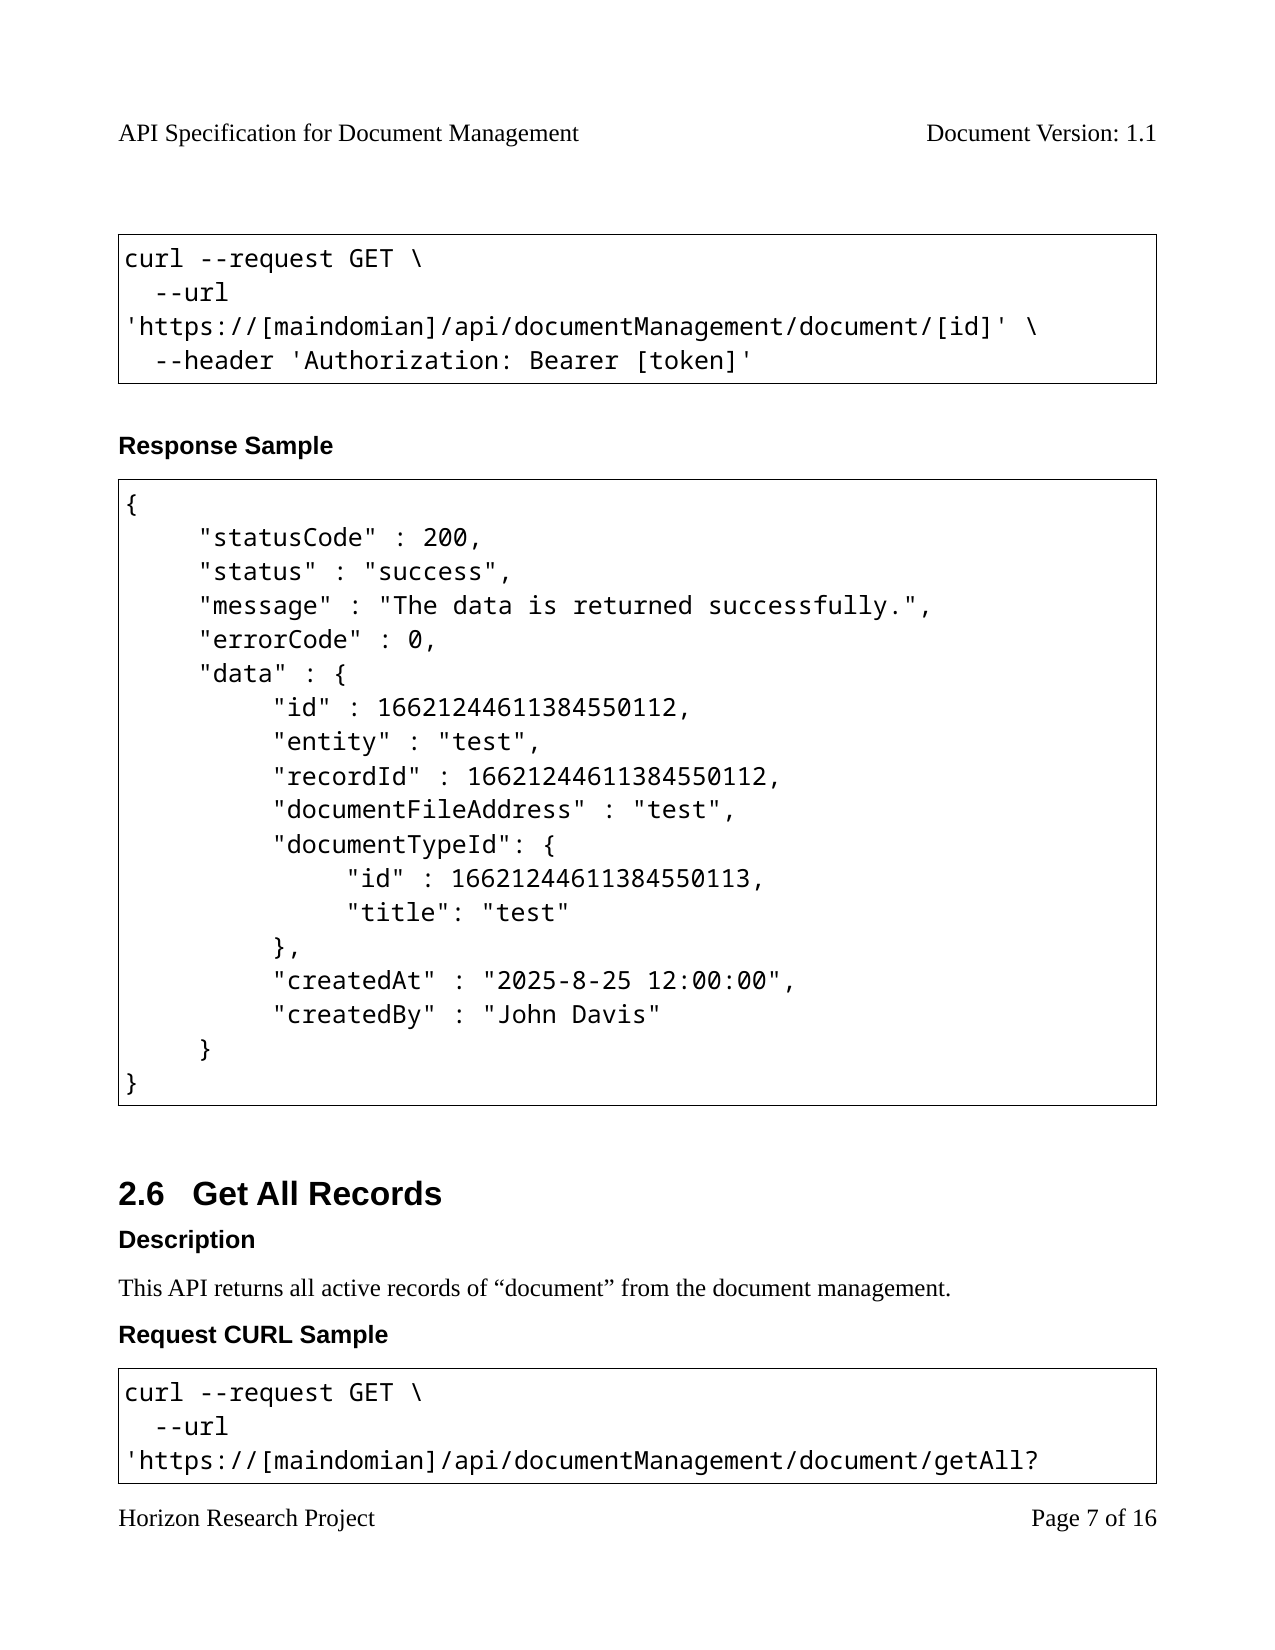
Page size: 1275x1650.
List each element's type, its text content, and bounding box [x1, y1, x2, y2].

subtitle Get All Records [118, 1174, 1157, 1213]
text Request CURL Sample [118, 1320, 1157, 1349]
text Response Sample [118, 431, 1157, 460]
text Description [118, 1225, 1157, 1254]
table_header curl --request GET \ --url 'https://[maindomian]/api/documentManagement/document/[id]' \ --header 'Authorization: Bearer [token]' [119, 235, 1156, 383]
table_header { "statusCode" : 200, "status" : "success", "message" : "The data is returned successfully.", "errorCode" : 0, "data" : { "id" : 16621244611384550112, "entity" : "test", "recordId" : 16621244611384550112, "documentFileAddress" : "test", "documentTypeId": { "id" : 16621244611384550113, "title": "test" }, "createdAt" : "2025-8-25 12:00:00", "createdBy" : "John Davis" } } [119, 480, 1156, 1104]
text This API returns all active records of “document” from the document management. [118, 1273, 1157, 1301]
table_header curl --request GET \ --url 'https://[maindomian]/api/documentManagement/document/getAll? [119, 1369, 1156, 1483]
